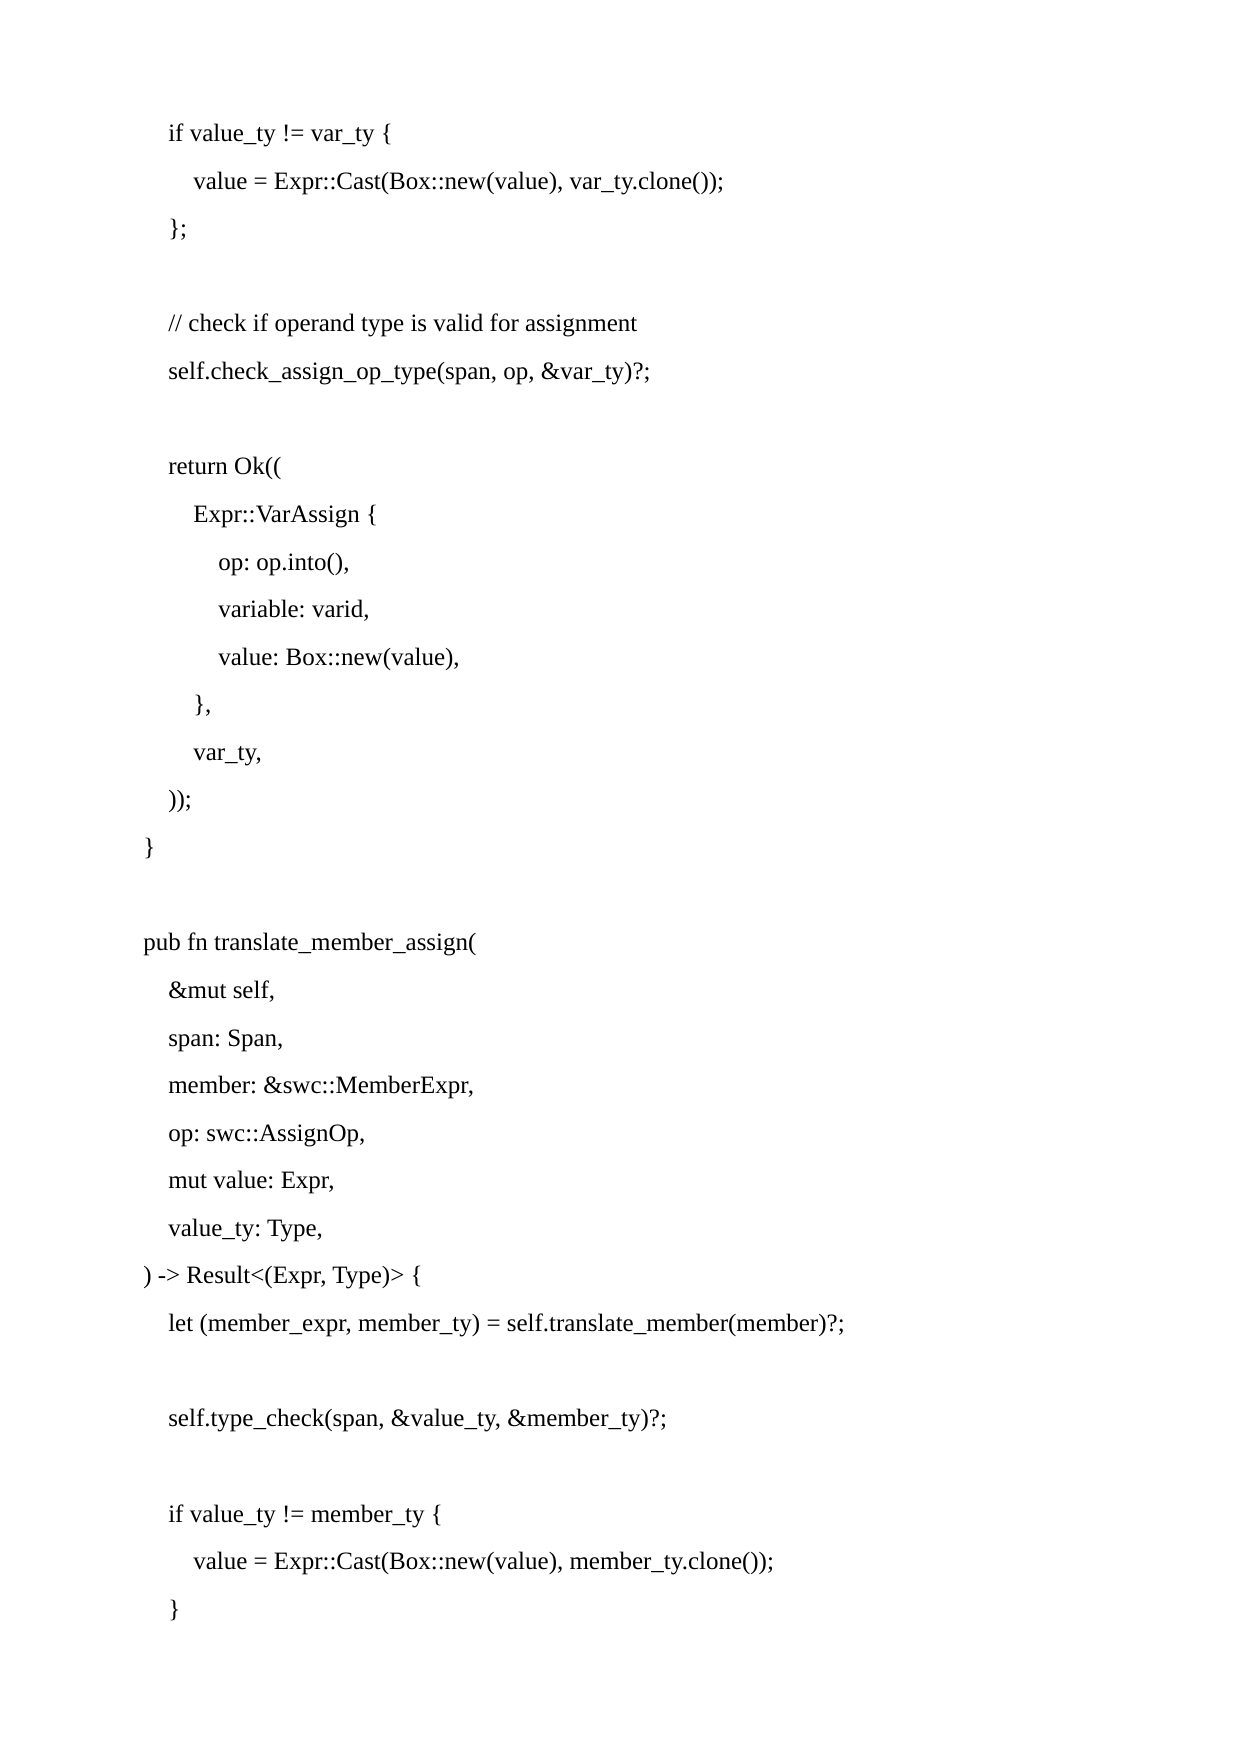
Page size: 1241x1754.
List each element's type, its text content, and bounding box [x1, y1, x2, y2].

text )); [118, 784, 1122, 813]
text pub fn translate_member_assign( [118, 927, 1122, 956]
text // check if operand type is valid for assignment [118, 308, 1122, 337]
text }, [118, 689, 1122, 718]
text op: swc::AssignOp, [118, 1118, 1122, 1147]
text }; [118, 213, 1122, 242]
text span: Span, [118, 1023, 1122, 1051]
text value = Expr::Cast(Box::new(value), member_ty.clone()); [118, 1546, 1122, 1575]
text return Ok(( [118, 451, 1122, 480]
text value_ty: Type, [118, 1213, 1122, 1242]
text value: Box::new(value), [118, 642, 1122, 671]
text if value_ty != member_ty { [118, 1499, 1122, 1527]
text } [118, 832, 1122, 861]
text Expr::VarAssign { [118, 499, 1122, 528]
text ) -> Result<(Expr, Type)> { [118, 1261, 1122, 1289]
text self.check_assign_op_type(span, op, &var_ty)?; [118, 356, 1122, 385]
text &mut self, [118, 975, 1122, 1004]
text member: &swc::MemberExpr, [118, 1070, 1122, 1099]
text } [118, 1594, 1122, 1623]
text op: op.into(), [118, 547, 1122, 575]
text if value_ty != var_ty { [118, 118, 1122, 147]
text let (member_expr, member_ty) = self.translate_member(member)?; [118, 1308, 1122, 1337]
text value = Expr::Cast(Box::new(value), var_ty.clone()); [118, 166, 1122, 194]
text mut value: Expr, [118, 1165, 1122, 1194]
text self.type_check(span, &value_ty, &member_ty)?; [118, 1403, 1122, 1432]
text var_ty, [118, 737, 1122, 766]
text variable: varid, [118, 594, 1122, 623]
